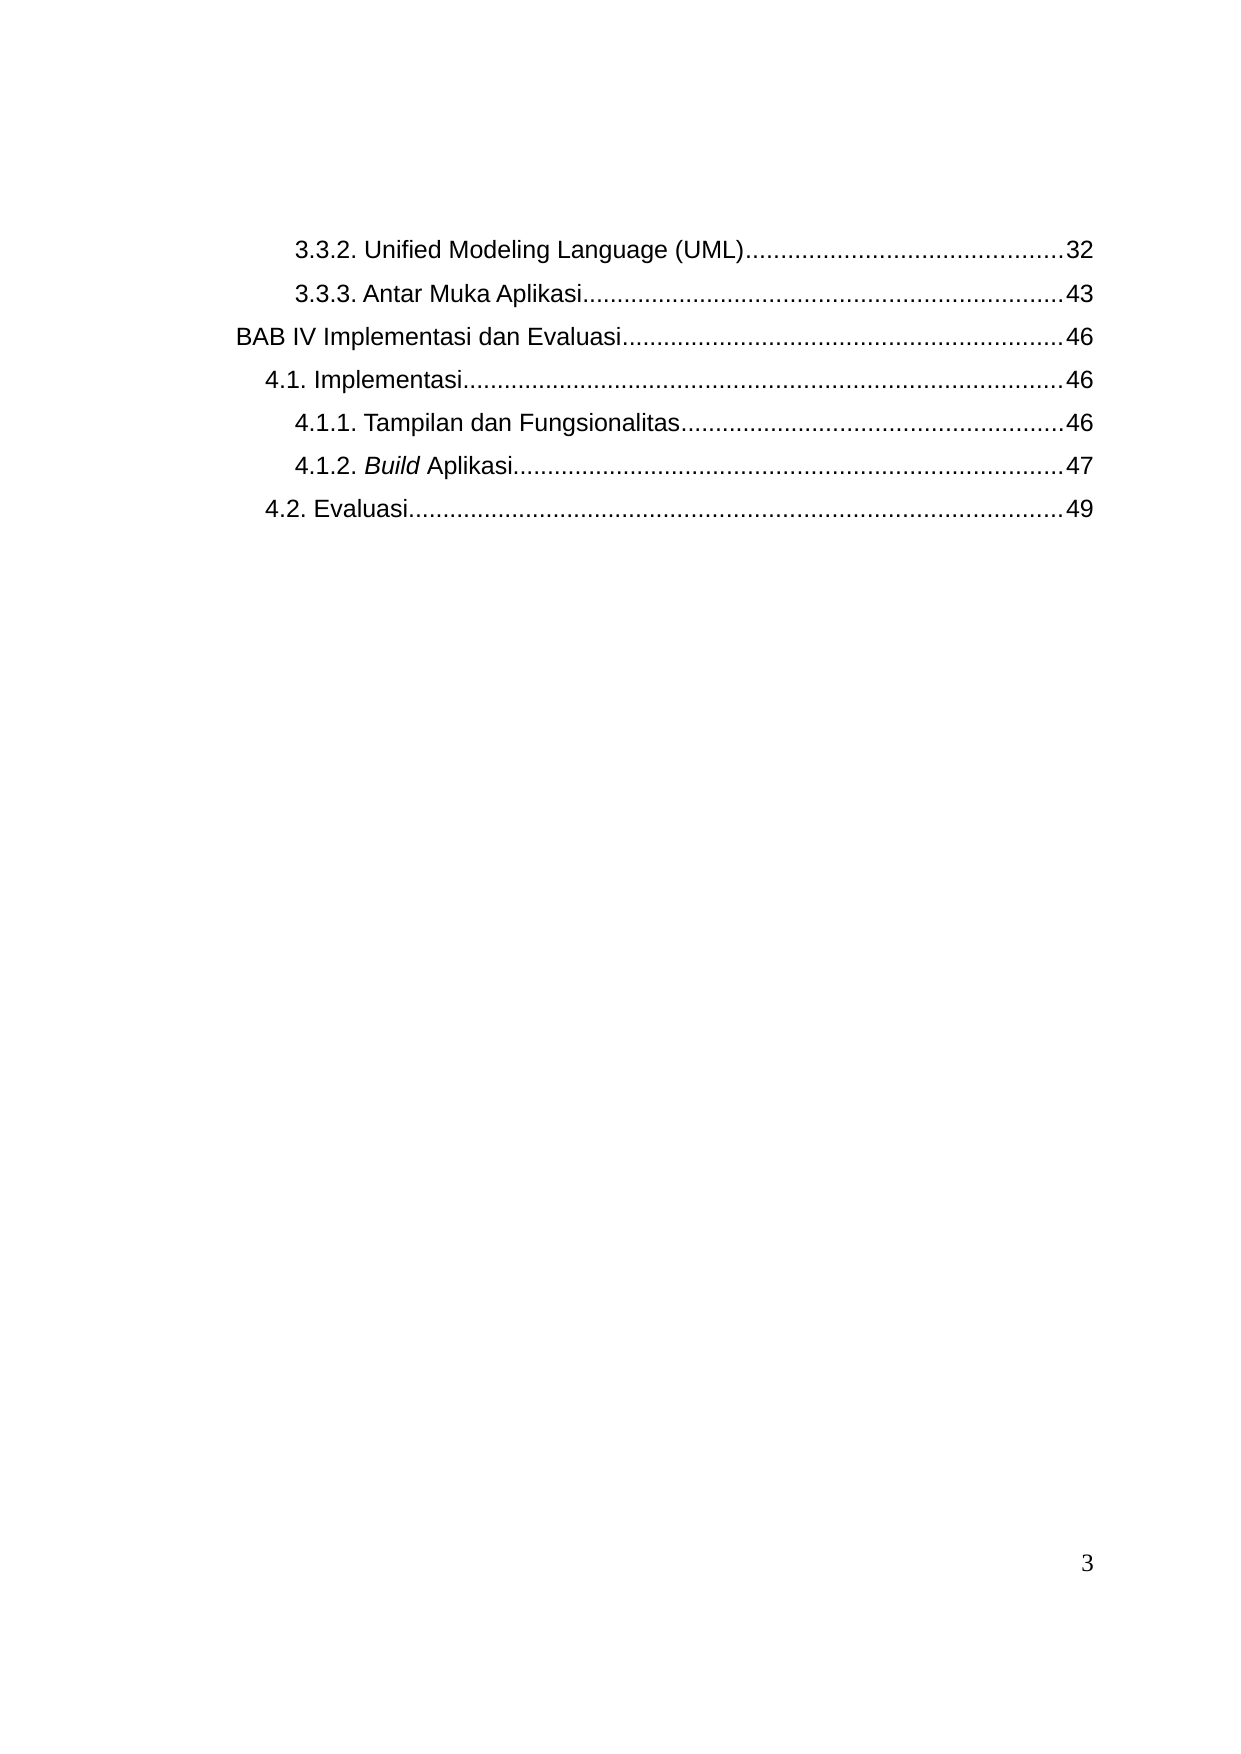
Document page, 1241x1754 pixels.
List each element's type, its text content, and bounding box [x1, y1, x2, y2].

text 4.1.1. Tampilan dan Fungsionalitas 46 [294, 408, 1093, 437]
text 3.3.2. Unified Modeling Language (UML) 32 [294, 236, 1093, 264]
text 4.2. Evaluasi 49 [265, 494, 1093, 523]
text 3.3.3. Antar Muka Aplikasi 43 [294, 279, 1093, 307]
text 4.1.2. Build Aplikasi 47 [294, 451, 1093, 480]
text BAB IV Implementasi dan Evaluasi 46 [236, 322, 1093, 351]
text 4.1. Implementasi 46 [265, 365, 1093, 394]
